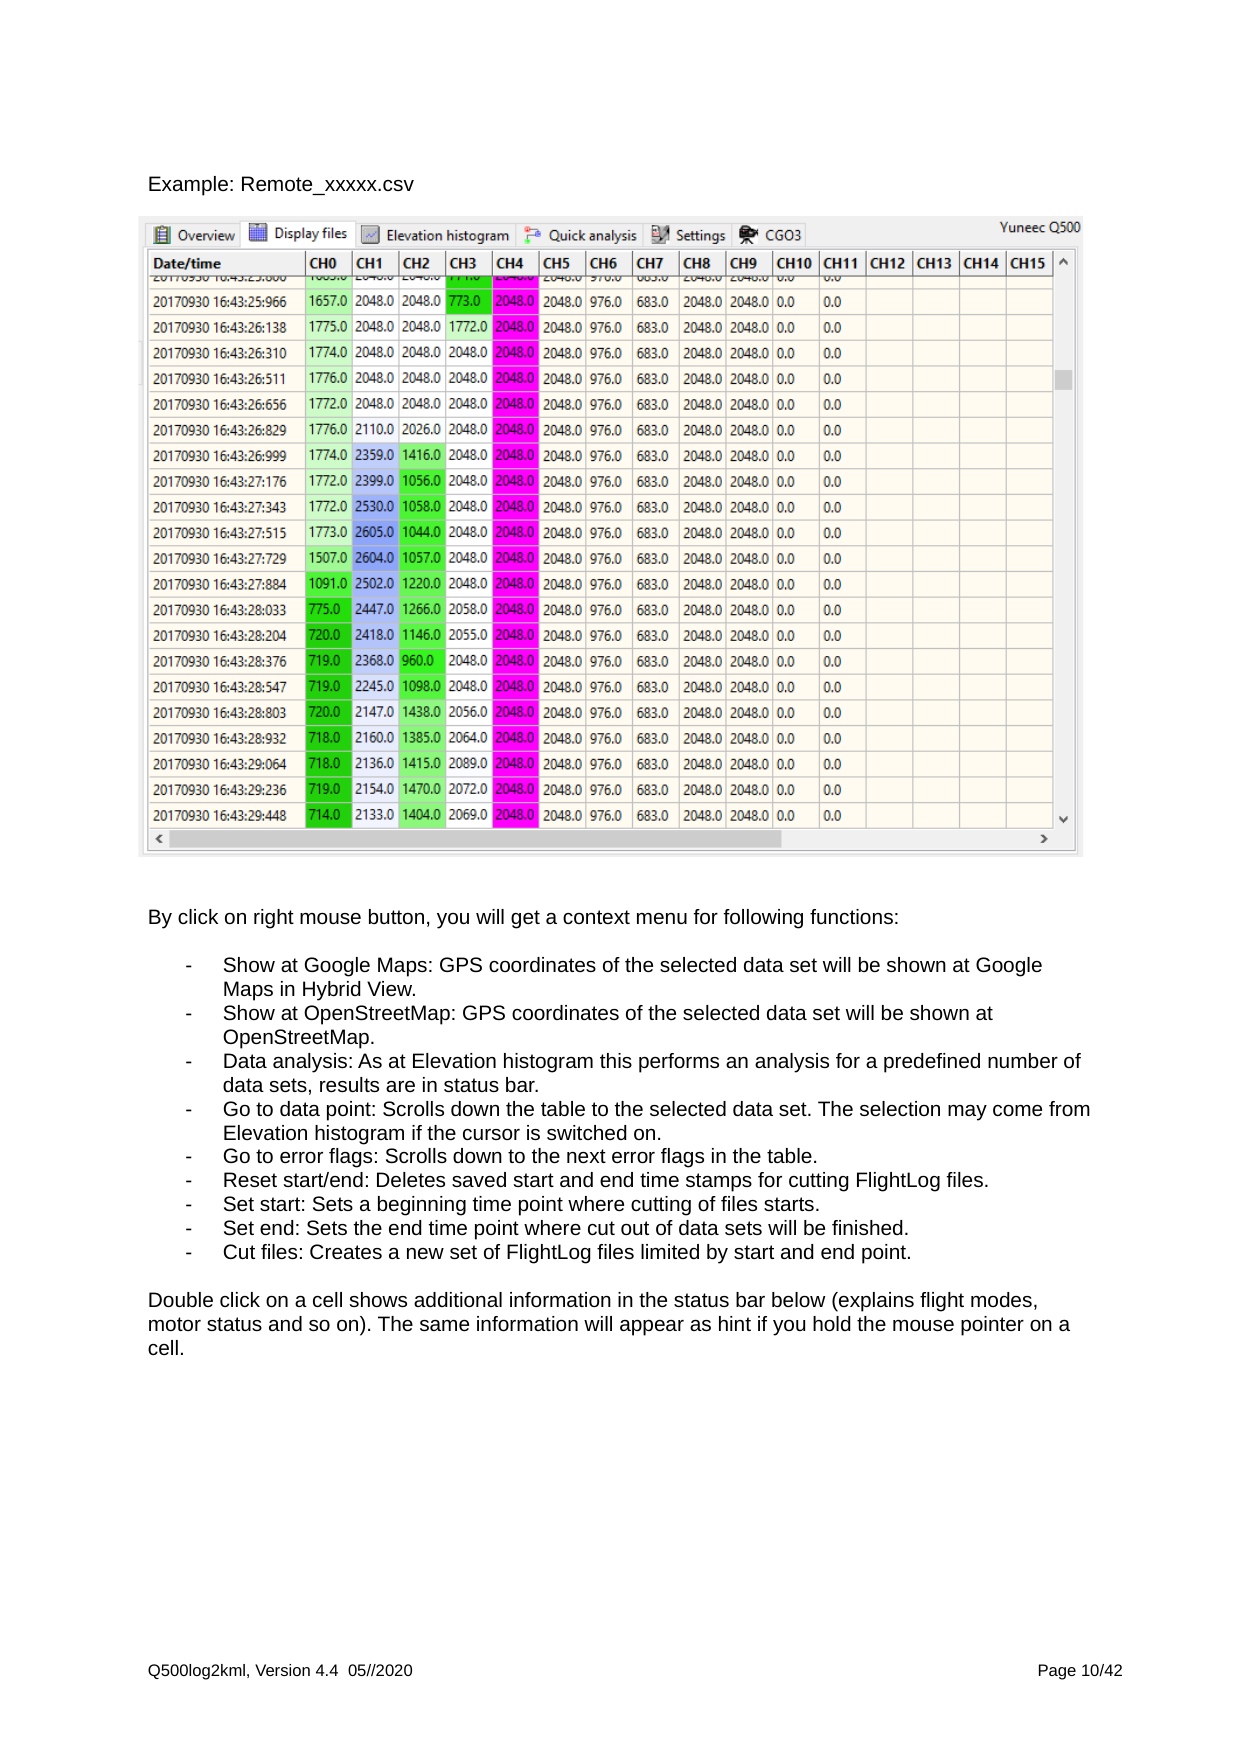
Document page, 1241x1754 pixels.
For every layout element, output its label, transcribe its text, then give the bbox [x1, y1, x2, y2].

list Reset start/end: Deletes saved start and end time stamps for cutting FlightLog files. [185, 1168, 1093, 1192]
text Double click on a cell shows additional information in the status bar below (explains flight modes, motor status and so on). The same information will appear as hint if you hold the mouse pointer on a cell. [148, 1288, 1093, 1360]
list Go to data point: Scrolls down the table to the selected data set. The selection may come from Elevation histogram if the cursor is switched on. [185, 1096, 1093, 1144]
list Set start: Sets a beginning time point where cutting of files starts. [185, 1192, 1093, 1216]
list Cut files: Creates a new set of FlightLog files limited by start and end point. [185, 1240, 1093, 1264]
text Example: Remote_xxxxx.csv [148, 172, 1093, 196]
list Set end: Sets the end time point where cut out of data sets will be finished. [185, 1216, 1093, 1240]
picture [138, 216, 1084, 857]
list Go to error flags: Scrolls down to the next error flags in the table. [185, 1144, 1093, 1168]
text By click on right mouse button, you will get a context menu for following functions: [148, 905, 1093, 929]
list Data analysis: As at Elevation histogram this performs an analysis for a predefined number of data sets, results are in status bar. [185, 1048, 1093, 1096]
list Show at OpenStreetMap: GPS coordinates of the selected data set will be shown at OpenStreetMap. [185, 1001, 1093, 1048]
list Show at Google Maps: GPS coordinates of the selected data set will be shown at Google Maps in Hybrid View. [185, 953, 1093, 1001]
